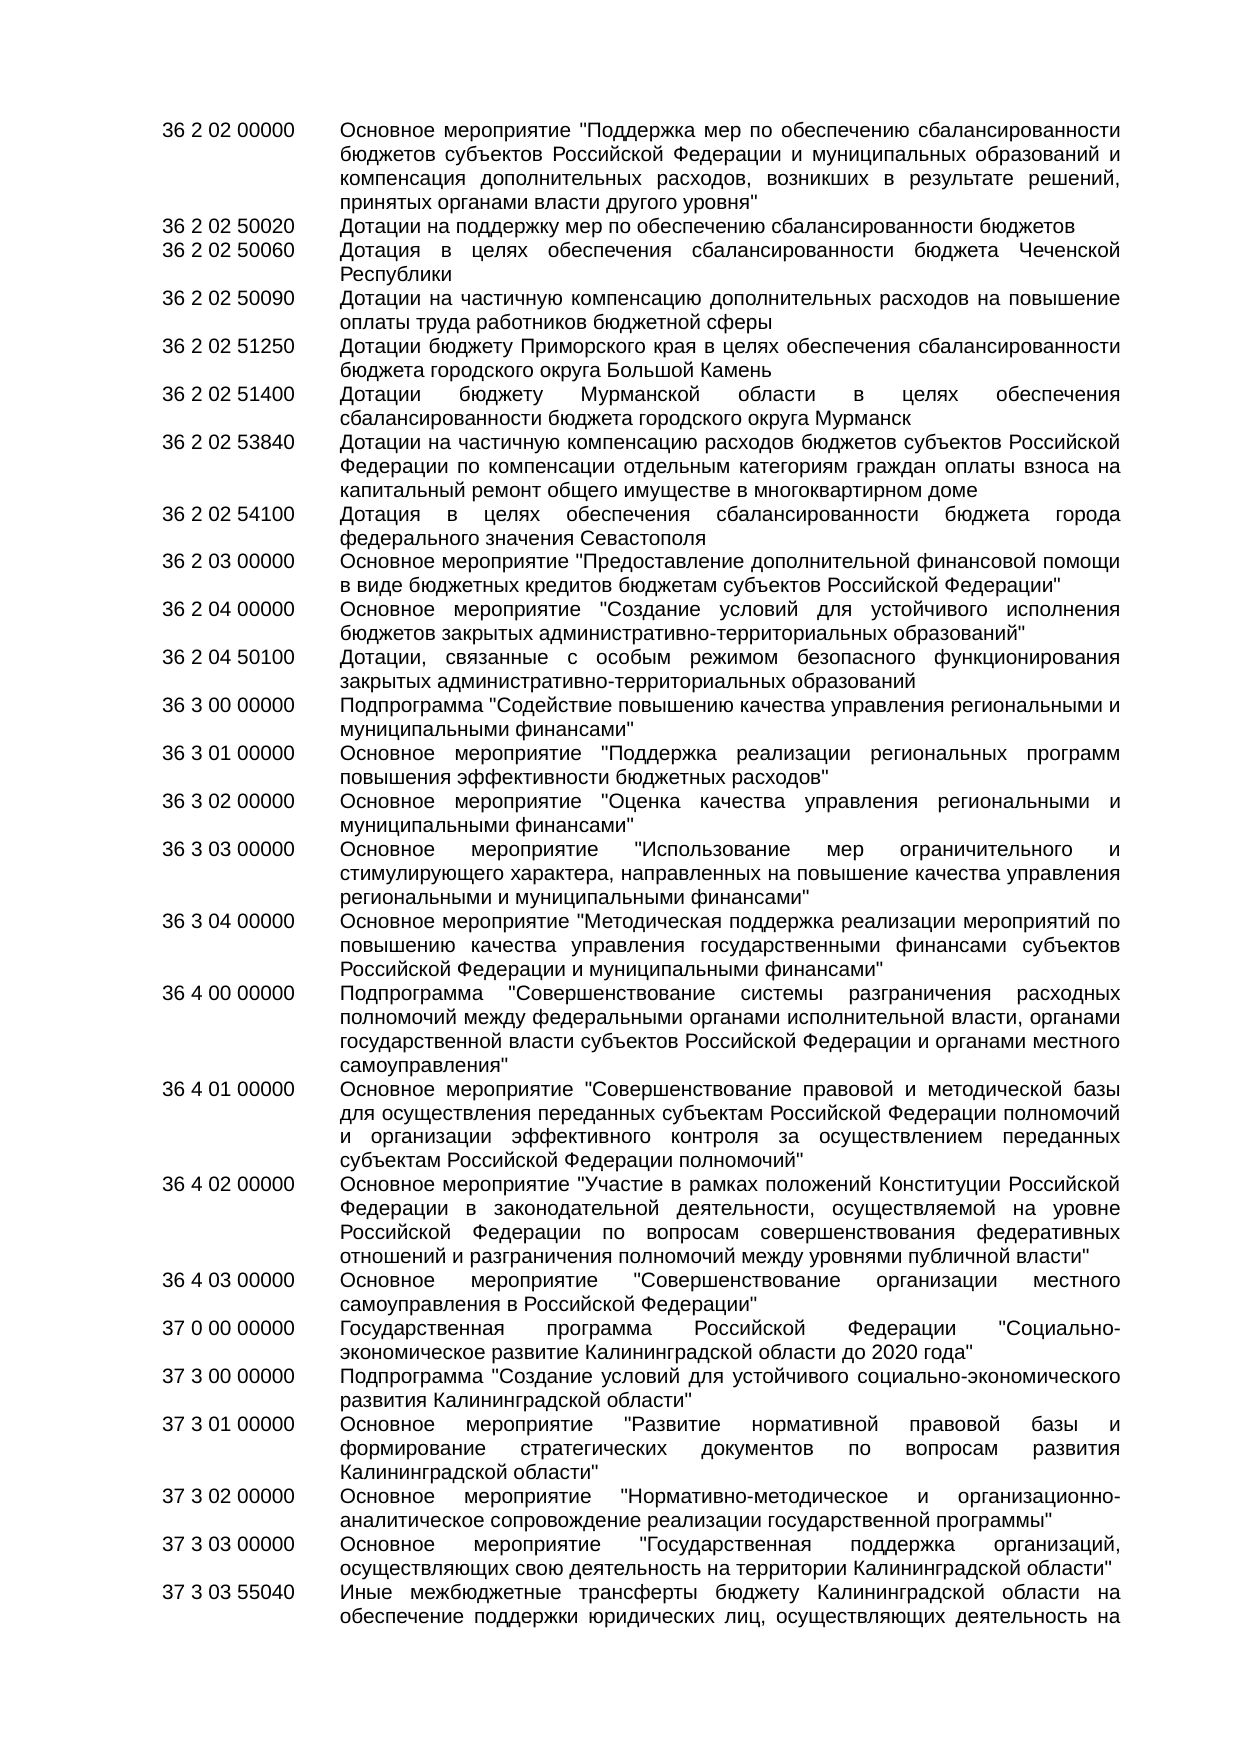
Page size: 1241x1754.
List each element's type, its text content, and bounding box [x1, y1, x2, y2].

table_cell 36 4 00 00000 [118, 981, 338, 1076]
table_cell Основное мероприятие "Поддержка мер по обеспечению сбалансированности бюджетов субъектов Российской Федерации и муниципальных образований и компенсация дополнительных расходов, возникших в результате решений, принятых органами власти другого уровня" [339, 118, 1122, 214]
table_cell 36 2 02 54100 [118, 501, 338, 549]
table_cell Основное мероприятие "Создание условий для устойчивого исполнения бюджетов закрытых административно-территориальных образований" [339, 597, 1122, 645]
table_cell 37 3 00 00000 [118, 1364, 338, 1412]
table_cell 36 2 02 53840 [118, 430, 338, 501]
table_cell Подпрограмма "Совершенствование системы разграничения расходных полномочий между федеральными органами исполнительной власти, органами государственной власти субъектов Российской Федерации и органами местного самоуправления" [339, 981, 1122, 1076]
table_cell Государственная программа Российской Федерации "Социально-экономическое развитие Калининградской области до 2020 года" [339, 1316, 1122, 1364]
table_cell 36 4 03 00000 [118, 1268, 338, 1316]
table_cell Основное мероприятие "Оценка качества управления региональными и муниципальными финансами" [339, 789, 1122, 837]
table_cell 36 3 02 00000 [118, 789, 338, 837]
table_cell Подпрограмма "Создание условий для устойчивого социально-экономического развития Калининградской области" [339, 1364, 1122, 1412]
table_cell Основное мероприятие "Нормативно-методическое и организационно-аналитическое сопровождение реализации государственной программы" [339, 1484, 1122, 1532]
table_cell Основное мероприятие "Совершенствование правовой и методической базы для осуществления переданных субъектам Российской Федерации полномочий и организации эффективного контроля за осуществлением переданных субъектам Российской Федерации полномочий" [339, 1076, 1122, 1172]
table_cell 37 3 03 55040 [118, 1580, 338, 1627]
table_cell Основное мероприятие "Участие в рамках положений Конституции Российской Федерации в законодательной деятельности, осуществляемой на уровне Российской Федерации по вопросам совершенствования федеративных отношений и разграничения полномочий между уровнями публичной власти" [339, 1172, 1122, 1268]
table_cell Дотации на частичную компенсацию расходов бюджетов субъектов Российской Федерации по компенсации отдельным категориям граждан оплаты взноса на капитальный ремонт общего имуществе в многоквартирном доме [339, 430, 1122, 501]
table_cell Дотация в целях обеспечения сбалансированности бюджета Чеченской Республики [339, 238, 1122, 286]
table_cell 37 3 02 00000 [118, 1484, 338, 1532]
table_cell 36 3 04 00000 [118, 909, 338, 981]
table_cell Основное мероприятие "Методическая поддержка реализации мероприятий по повышению качества управления государственными финансами субъектов Российской Федерации и муниципальными финансами" [339, 909, 1122, 981]
table_cell Основное мероприятие "Совершенствование организации местного самоуправления в Российской Федерации" [339, 1268, 1122, 1316]
table_cell 36 2 02 50020 [118, 214, 338, 238]
table_cell 37 3 03 00000 [118, 1532, 338, 1579]
table_cell 36 2 04 00000 [118, 597, 338, 645]
table_cell Иные межбюджетные трансферты бюджету Калининградской области на обеспечение поддержки юридических лиц, осуществляющих деятельность на [339, 1580, 1122, 1627]
table_cell 36 4 02 00000 [118, 1172, 338, 1268]
table_cell 36 2 02 00000 [118, 118, 338, 214]
table_cell 36 3 00 00000 [118, 693, 338, 741]
table_cell Подпрограмма "Содействие повышению качества управления региональными и муниципальными финансами" [339, 693, 1122, 741]
table_cell 37 3 01 00000 [118, 1412, 338, 1484]
table_cell Основное мероприятие "Поддержка реализации региональных программ повышения эффективности бюджетных расходов" [339, 741, 1122, 789]
table_cell 36 4 01 00000 [118, 1076, 338, 1172]
table_cell Основное мероприятие "Развитие нормативной правовой базы и формирование стратегических документов по вопросам развития Калининградской области" [339, 1412, 1122, 1484]
table_cell 36 2 04 50100 [118, 645, 338, 693]
table_cell Дотации, связанные с особым режимом безопасного функционирования закрытых административно-территориальных образований [339, 645, 1122, 693]
table_cell Основное мероприятие "Использование мер ограничительного и стимулирующего характера, направленных на повышение качества управления региональными и муниципальными финансами" [339, 837, 1122, 909]
table_cell 36 3 03 00000 [118, 837, 338, 909]
table_cell 36 2 02 50090 [118, 286, 338, 334]
table_cell 36 2 03 00000 [118, 549, 338, 597]
table_cell 37 0 00 00000 [118, 1316, 338, 1364]
table_cell Основное мероприятие "Государственная поддержка организаций, осуществляющих свою деятельность на территории Калининградской области" [339, 1532, 1122, 1579]
table_cell Дотации бюджету Мурманской области в целях обеспечения сбалансированности бюджета городского округа Мурманск [339, 382, 1122, 429]
table_cell Основное мероприятие "Предоставление дополнительной финансовой помощи в виде бюджетных кредитов бюджетам субъектов Российской Федерации" [339, 549, 1122, 597]
table_cell Дотации на поддержку мер по обеспечению сбалансированности бюджетов [339, 214, 1122, 238]
table_cell 36 3 01 00000 [118, 741, 338, 789]
table_cell 36 2 02 51400 [118, 382, 338, 429]
table_cell Дотации на частичную компенсацию дополнительных расходов на повышение оплаты труда работников бюджетной сферы [339, 286, 1122, 334]
table_cell Дотация в целях обеспечения сбалансированности бюджета города федерального значения Севастополя [339, 501, 1122, 549]
table_cell 36 2 02 51250 [118, 334, 338, 382]
table_cell Дотации бюджету Приморского края в целях обеспечения сбалансированности бюджета городского округа Большой Камень [339, 334, 1122, 382]
table_cell 36 2 02 50060 [118, 238, 338, 286]
